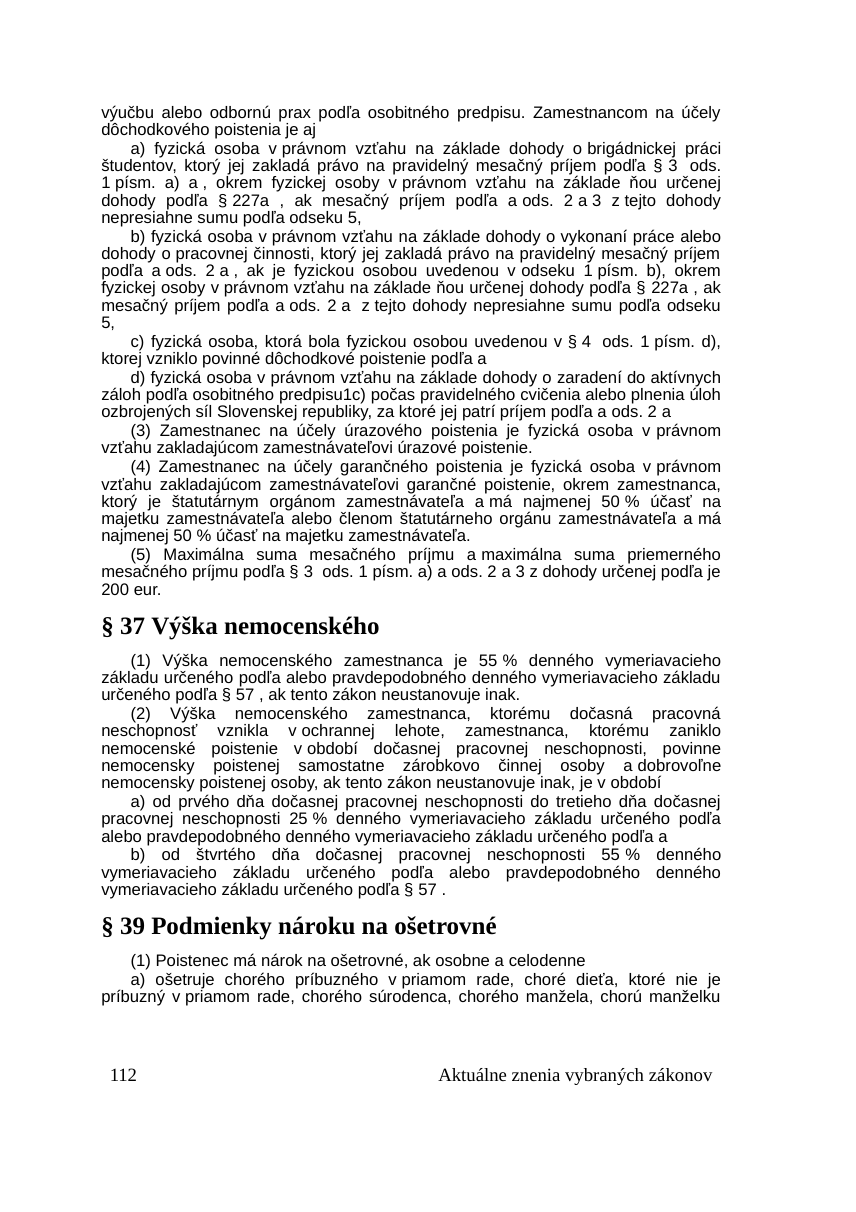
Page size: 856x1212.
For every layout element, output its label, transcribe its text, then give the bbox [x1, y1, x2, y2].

subtitle § 37 Výška nemocenského [101, 611, 721, 640]
text a) ošetruje chorého príbuzného v priamom rade, choré dieťa, ktoré nie je príbuzný v priamom rade, chorého súrodenca, chorého manžela, chorú manželku [101, 971, 721, 1006]
text a) fyzická osoba v právnom vzťahu na základe dohody o brigádnickej práci študentov, ktorý jej zakladá právo na pravidelný mesačný príjem podľa § 3 ods. 1 písm. a) a , okrem fyzickej osoby v právnom vzťahu na základe ňou určenej dohody podľa § 227a , ak mesačný príjem podľa a ods. 2 a 3 z tejto dohody nepresiahne sumu podľa odseku 5, [101, 141, 721, 227]
text výučbu alebo odbornú prax podľa osobitného predpisu. Zamestnancom na účely dôchodkového poistenia je aj [101, 104, 721, 139]
text (2) Výška nemocenského zamestnanca, ktorému dočasná pracovná neschopnosť vznikla v ochrannej lehote, zamestnanca, ktorému zaniklo nemocenské poistenie v období dočasnej pracovnej neschopnosti, povinne nemocensky poistenej samostatne zárobkovo činnej osoby a dobrovoľne nemocensky poistenej osoby, ak tento zákon neustanovuje inak, je v období [101, 706, 721, 792]
text b) od štvrtého dňa dočasnej pracovnej neschopnosti 55 % denného vymeriavacieho základu určeného podľa alebo pravdepodobného denného vymeriavacieho základu určeného podľa § 57 . [101, 847, 721, 899]
text (3) Zamestnanec na účely úrazového poistenia je fyzická osoba v právnom vzťahu zakladajúcom zamestnávateľovi úrazové poistenie. [101, 423, 721, 457]
text (1) Výška nemocenského zamestnanca je 55 % denného vymeriavacieho základu určeného podľa alebo pravdepodobného denného vymeriavacieho základu určeného podľa § 57 , ak tento zákon neustanovuje inak. [101, 652, 721, 704]
text (5) Maximálna suma mesačného príjmu a maximálna suma priemerného mesačného príjmu podľa § 3 ods. 1 písm. a) a ods. 2 a 3 z dohody určenej podľa je 200 eur. [101, 547, 721, 599]
subtitle § 39 Podmienky nároku na ošetrovné [101, 911, 721, 940]
text (1) Poistenec má nárok na ošetrovné, ak osobne a celodenne [101, 953, 721, 970]
text d) fyzická osoba v právnom vzťahu na základe dohody o zaradení do aktívnych záloh podľa osobitného predpisu1c) počas pravidelného cvičenia alebo plnenia úloh ozbrojených síl Slovenskej republiky, za ktoré jej patrí príjem podľa a ods. 2 a [101, 370, 721, 421]
text b) fyzická osoba v právnom vzťahu na základe dohody o vykonaní práce alebo dohody o pracovnej činnosti, ktorý jej zakladá právo na pravidelný mesačný príjem podľa a ods. 2 a , ak je fyzickou osobou uvedenou v odseku 1 písm. b), okrem fyzickej osoby v právnom vzťahu na základe ňou určenej dohody podľa § 227a , ak mesačný príjem podľa a ods. 2 a z tejto dohody nepresiahne sumu podľa odseku 5, [101, 228, 721, 332]
text (4) Zamestnanec na účely garančného poistenia je fyzická osoba v právnom vzťahu zakladajúcom zamestnávateľovi garančné poistenie, okrem zamestnanca, ktorý je štatutárnym orgánom zamestnávateľa a má najmenej 50 % účasť na majetku zamestnávateľa alebo členom štatutárneho orgánu zamestnávateľa a má najmenej 50 % účasť na majetku zamestnávateľa. [101, 459, 721, 545]
text a) od prvého dňa dočasnej pracovnej neschopnosti do tretieho dňa dočasnej pracovnej neschopnosti 25 % denného vymeriavacieho základu určeného podľa alebo pravdepodobného denného vymeriavacieho základu určeného podľa a [101, 794, 721, 846]
text c) fyzická osoba, ktorá bola fyzickou osobou uvedenou v § 4 ods. 1 písm. d), ktorej vzniklo povinné dôchodkové poistenie podľa a [101, 334, 721, 368]
